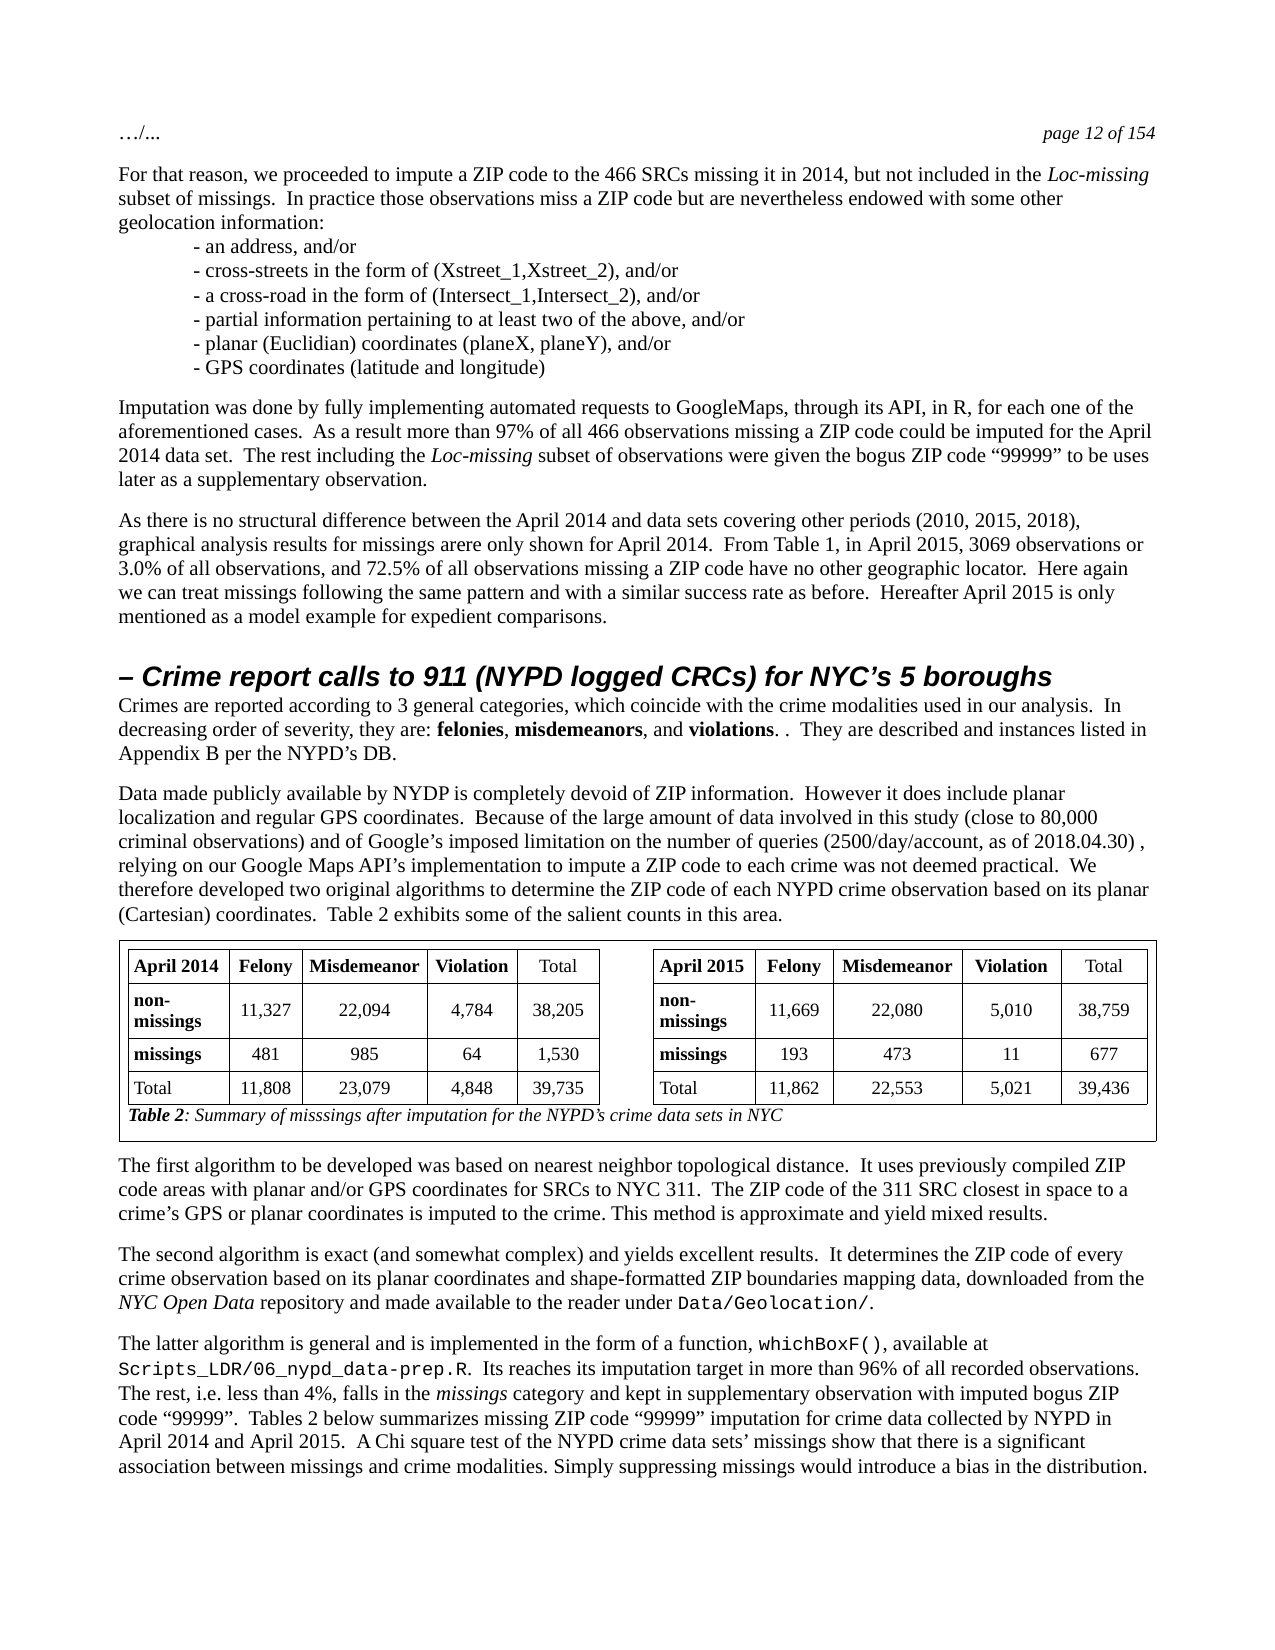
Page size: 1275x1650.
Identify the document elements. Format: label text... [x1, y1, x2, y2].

table_cell Total [654, 1072, 755, 1104]
table_header Felony [756, 950, 833, 983]
table_header Violation [428, 950, 517, 983]
table_header Felony [230, 950, 302, 983]
table_cell 64 [428, 1039, 517, 1071]
text The first algorithm to be developed was based on nearest neighbor topological distance. It uses previously compiled ZIP code areas with planar and/or GPS coordinates for SRCs to NYC 311. The ZIP code of the 311 SRC closest in space to a crime’s GPS or planar coordinates is imputed to the crime. This method is approximate and yield mixed results. [118, 941, 1157, 1225]
text Crimes are reported according to 3 general categories, which coincide with the crime modalities used in our analysis. In decreasing order of severity, they are: felonies, misdemeanors, and violations. . They are described and instances listed in Appendix B per the NYPD’s DB. [118, 693, 1157, 765]
table_cell missings [129, 1039, 229, 1071]
subtitle – Crime report calls to 911 (NYPD logged CRCs) for NYC’s 5 boroughs [118, 660, 1157, 693]
table_header Misdemeanor [834, 950, 962, 983]
table_cell [600, 1071, 653, 1104]
table_header Violation [963, 950, 1061, 983]
table_header Total [1062, 950, 1147, 983]
table_cell 11,808 [230, 1072, 302, 1104]
text The latter algorithm is general and is implemented in the form of a function, whichBoxF(), available at Scripts_LDR/06_nypd_data-prep.R. Its reaches its imputation target in more than 96% of all recorded observations. The rest, i.e. less than 4%, falls in the missings category and kept in supplementary observation with imputed bogus ZIP code “99999”. Tables 2 below summarizes missing ZIP code “99999” imputation for crime data collected by NYPD in April 2014 and April 2015. A Chi square test of the NYPD crime data sets’ missings show that there is a significant association between missings and crime modalities. Simply suppressing missings would introduce a bias in the distribution. [118, 1331, 1157, 1478]
table_cell Total [129, 1072, 229, 1104]
table_cell [600, 983, 653, 1037]
text For that reason, we proceeded to impute a ZIP code to the 466 SRCs missing it in 2014, but not included in the Loc-missing subset of missings. In practice those observations miss a ZIP code but are nevertheless endowed with some other geolocation information: - an address, and/or - cross-streets in the form of (Xstreet_1,Xstreet_2), and/or - a cross-road in the form of (Intersect_1,Intersect_2), and/or - partial information pertaining to at least two of the above, and/or - planar (Euclidian) coordinates (planeX, planeY), and/or - GPS coordinates (latitude and longitude) [118, 162, 1157, 379]
table_cell 481 [230, 1039, 302, 1071]
table_cell missings [654, 1039, 755, 1071]
table_cell 11 [963, 1039, 1061, 1071]
table_cell non-missings [654, 984, 755, 1037]
text As there is no structural difference between the April 2014 and data sets covering other periods (2010, 2015, 2018), graphical analysis results for missings arere only shown for April 2014. From Table 1, in April 2015, 3069 observations or 3.0% of all observations, and 72.5% of all observations missing a ZIP code have no other geographic locator. Here again we can treat missings following the same pattern and with a similar success rate as before. Hereafter April 2015 is only mentioned as a model example for expedient comparisons. [118, 507, 1157, 628]
text Imputation was done by fully implementing automated requests to GoogleMaps, through its API, in R, for each one of the aforementioned cases. As a result more than 97% of all 466 observations missing a ZIP code could be imputed for the April 2014 data set. The rest including the Loc-missing subset of observations were given the bogus ZIP code “99999” to be uses later as a supplementary observation. [118, 395, 1157, 491]
table_cell 4,848 [428, 1072, 517, 1104]
table_cell 38,759 [1062, 984, 1147, 1037]
table_cell 5,010 [963, 984, 1061, 1037]
table_cell 38,205 [518, 984, 599, 1037]
table_cell 11,327 [230, 984, 302, 1037]
table_cell non-missings [129, 984, 229, 1037]
table_cell 22,553 [834, 1072, 962, 1104]
table_header [600, 949, 653, 983]
table_header April 2015 [654, 950, 755, 983]
table_cell 39,436 [1062, 1072, 1147, 1104]
table_cell 22,094 [303, 984, 427, 1037]
table_header Total [518, 950, 599, 983]
table_cell 39,735 [518, 1072, 599, 1104]
table_header April 2014 [129, 950, 229, 983]
table_cell 985 [303, 1039, 427, 1071]
table_cell [600, 1038, 653, 1071]
table_cell 22,080 [834, 984, 962, 1037]
table_header Misdemeanor [303, 950, 427, 983]
text Data made publicly available by NYDP is completely devoid of ZIP information. However it does include planar localization and regular GPS coordinates. Because of the large amount of data involved in this study (close to 80,000 criminal observations) and of Google’s imposed limitation on the number of queries (2500/day/account, as of 2018.04.30) , relying on our Google Maps API’s implementation to impute a ZIP code to each crime was not deemed practical. We therefore developed two original algorithms to determine the ZIP code of each NYPD crime observation based on its planar (Cartesian) coordinates. Table 2 exhibits some of the salient counts in this area. [118, 781, 1157, 926]
table_cell 5,021 [963, 1072, 1061, 1104]
table_cell 193 [756, 1039, 833, 1071]
table_cell 677 [1062, 1039, 1147, 1071]
table_cell 23,079 [303, 1072, 427, 1104]
table_cell 4,784 [428, 984, 517, 1037]
table_cell 473 [834, 1039, 962, 1071]
table_cell 1,530 [518, 1039, 599, 1071]
text The second algorithm is exact (and somewhat complex) and yields excellent results. It determines the ZIP code of every crime observation based on its planar coordinates and shape-formatted ZIP boundaries mapping data, downloaded from the NYC Open Data repository and made available to the reader under Data/Geolocation/. [118, 1242, 1157, 1315]
text Table 2: Summary of misssings after imputation for the NYPD’s crime data sets in NYC [128, 1104, 1147, 1126]
table_cell 11,862 [756, 1072, 833, 1104]
table_cell 11,669 [756, 984, 833, 1037]
